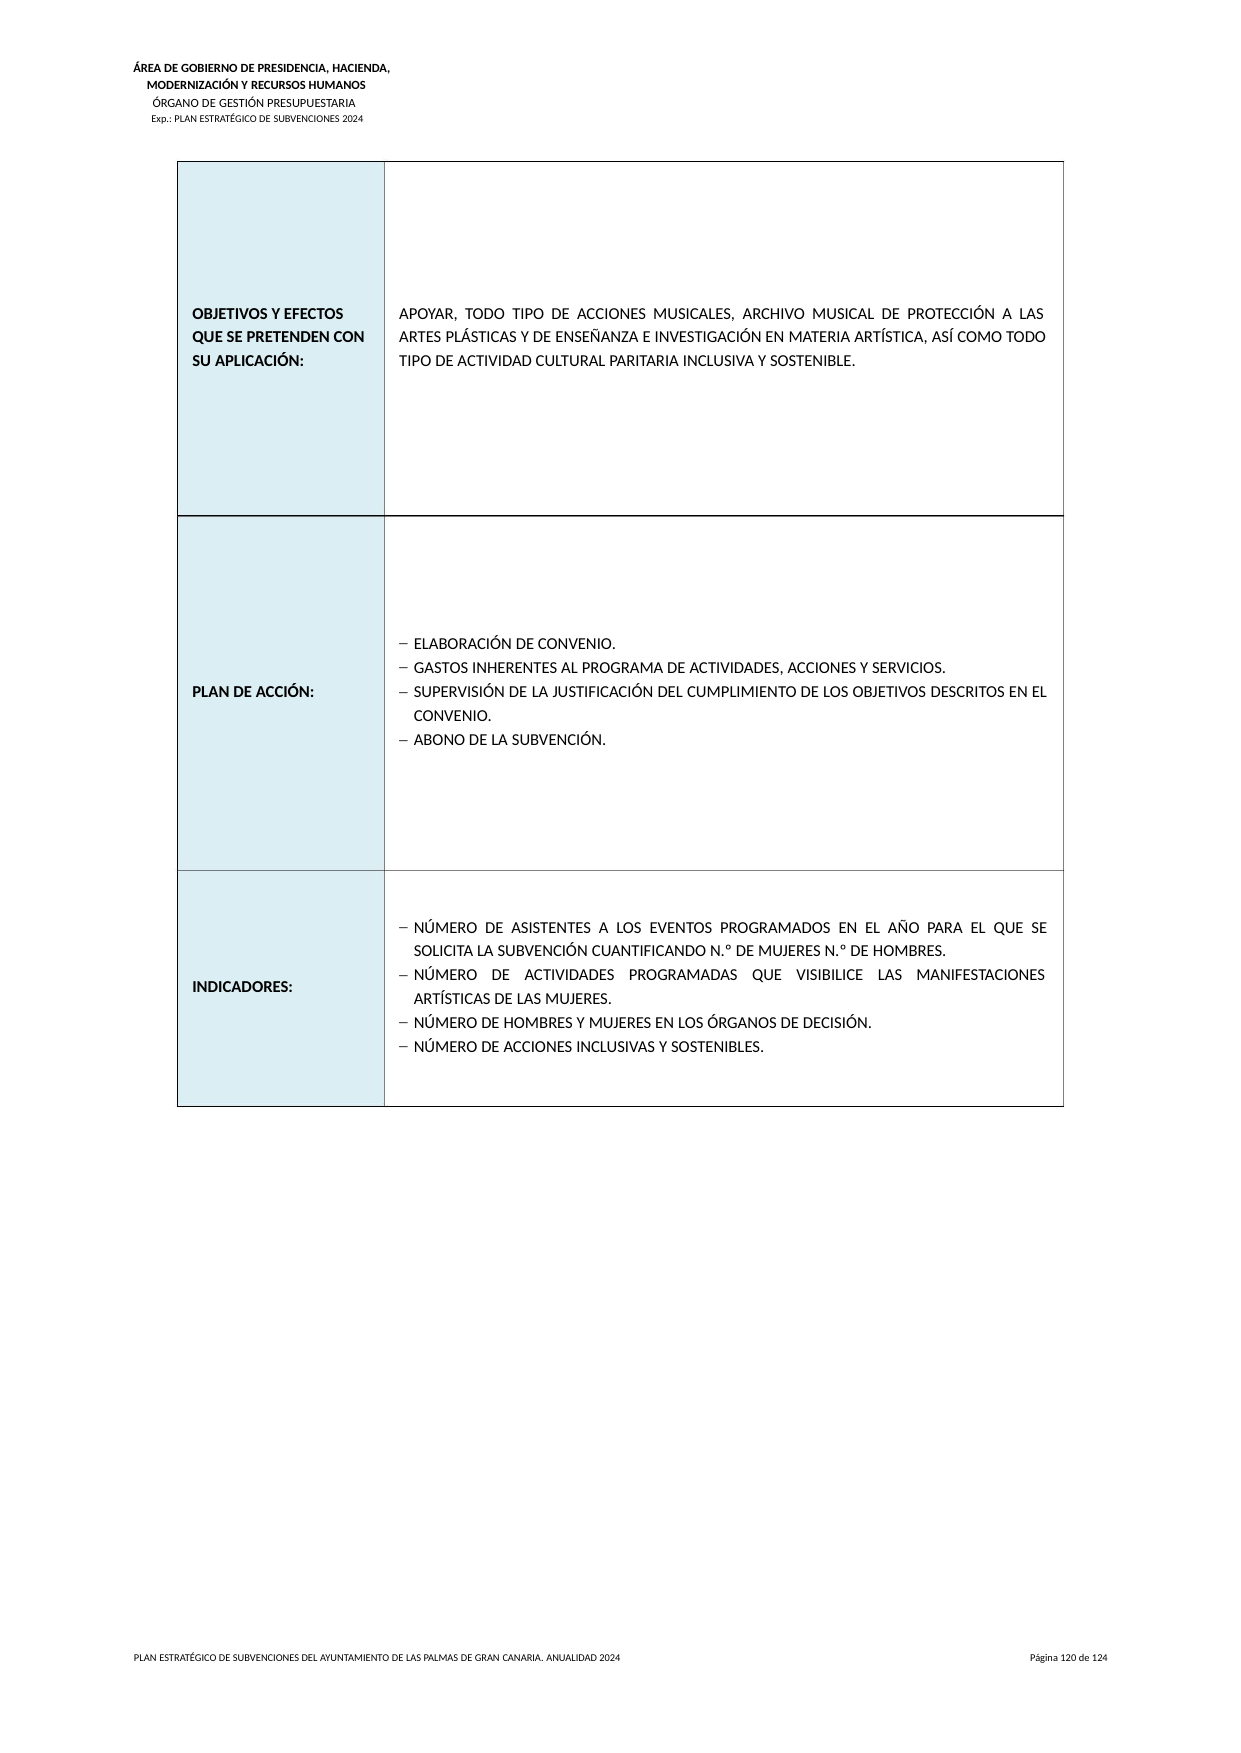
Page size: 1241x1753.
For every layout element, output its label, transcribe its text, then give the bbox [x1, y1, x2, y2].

text NÚMERO DE ASISTENTES A LOS EVENTOS PROGRAMADOS EN EL AÑO PARA EL QUE SE [413, 917, 1073, 937]
text − [399, 916, 433, 937]
text − [399, 657, 413, 677]
text NÚMERO DE ACTIVIDADES PROGRAMADAS QUE VISIBILICE LAS MANIFESTACIONES [413, 964, 1073, 985]
text SU APLICACIÓN: [192, 350, 389, 370]
picture [174, 158, 1066, 1109]
text ARTÍSTICAS DE LAS MUJERES. [413, 988, 1073, 1008]
text MODERNIZACIÓN Y RECURSOS HUMANOS [147, 77, 415, 93]
text SOLICITA LA SUBVENCIÓN CUANTIFICANDO N.º DE MUJERES N.º DE HOMBRES. [413, 940, 1073, 961]
text ÓRGANO DE GESTIÓN PRESUPUESTARIA [152, 95, 415, 110]
text APOYAR, TODO TIPO DE ACCIONES MUSICALES, ARCHIVO MUSICAL DE PROTECCIÓN A LAS [399, 303, 1074, 323]
text INDICADORES: [192, 976, 318, 997]
text ABONO DE LA SUBVENCIÓN. [413, 729, 631, 750]
text − [399, 1011, 433, 1032]
text OBJETIVOS Y EFECTOS [192, 303, 389, 323]
text − SUPERVISIÓN DE LA JUSTIFICACIÓN DEL CUMPLIMIENTO DE LOS OBJETIVOS DESCRITOS EN EL [399, 681, 1073, 702]
text − [399, 728, 433, 749]
text ARTES PLÁSTICAS Y DE ENSEÑANZA E INVESTIGACIÓN EN MATERIA ARTÍSTICA, ASÍ COMO TODO [399, 326, 1074, 347]
text QUE SE PRETENDEN CON [192, 326, 389, 347]
text − [399, 1036, 413, 1056]
text GASTOS INHERENTES AL PROGRAMA DE ACTIVIDADES, ACCIONES Y SERVICIOS. [413, 657, 972, 678]
text Página 120 de 124 [1030, 1652, 1123, 1664]
text NÚMERO DE HOMBRES Y MUJERES EN LOS ÓRGANOS DE DECISIÓN. [413, 1012, 898, 1032]
text TIPO DE ACTIVIDAD CULTURAL PARITARIA INCLUSIVA Y SOSTENIBLE. [399, 350, 1074, 370]
text PLAN ESTRATÉGICO DE SUBVENCIONES DEL AYUNTAMIENTO DE LAS PALMAS DE GRAN CANARIA. ANUALIDAD 2024 [134, 1652, 648, 1664]
text − [399, 963, 433, 984]
text − [399, 632, 433, 653]
text Exp.: PLAN ESTRATÉGICO DE SUBVENCIONES 2024 [151, 112, 415, 125]
text PLAN DE ACCIÓN: [192, 681, 339, 701]
text ÁREA DE GOBIERNO DE PRESIDENCIA, HACIENDA, [133, 60, 415, 75]
text NÚMERO DE ACCIONES INCLUSIVAS Y SOSTENIBLES. [413, 1036, 898, 1057]
text ELABORACIÓN DE CONVENIO. [413, 633, 972, 653]
text CONVENIO. [413, 705, 517, 726]
